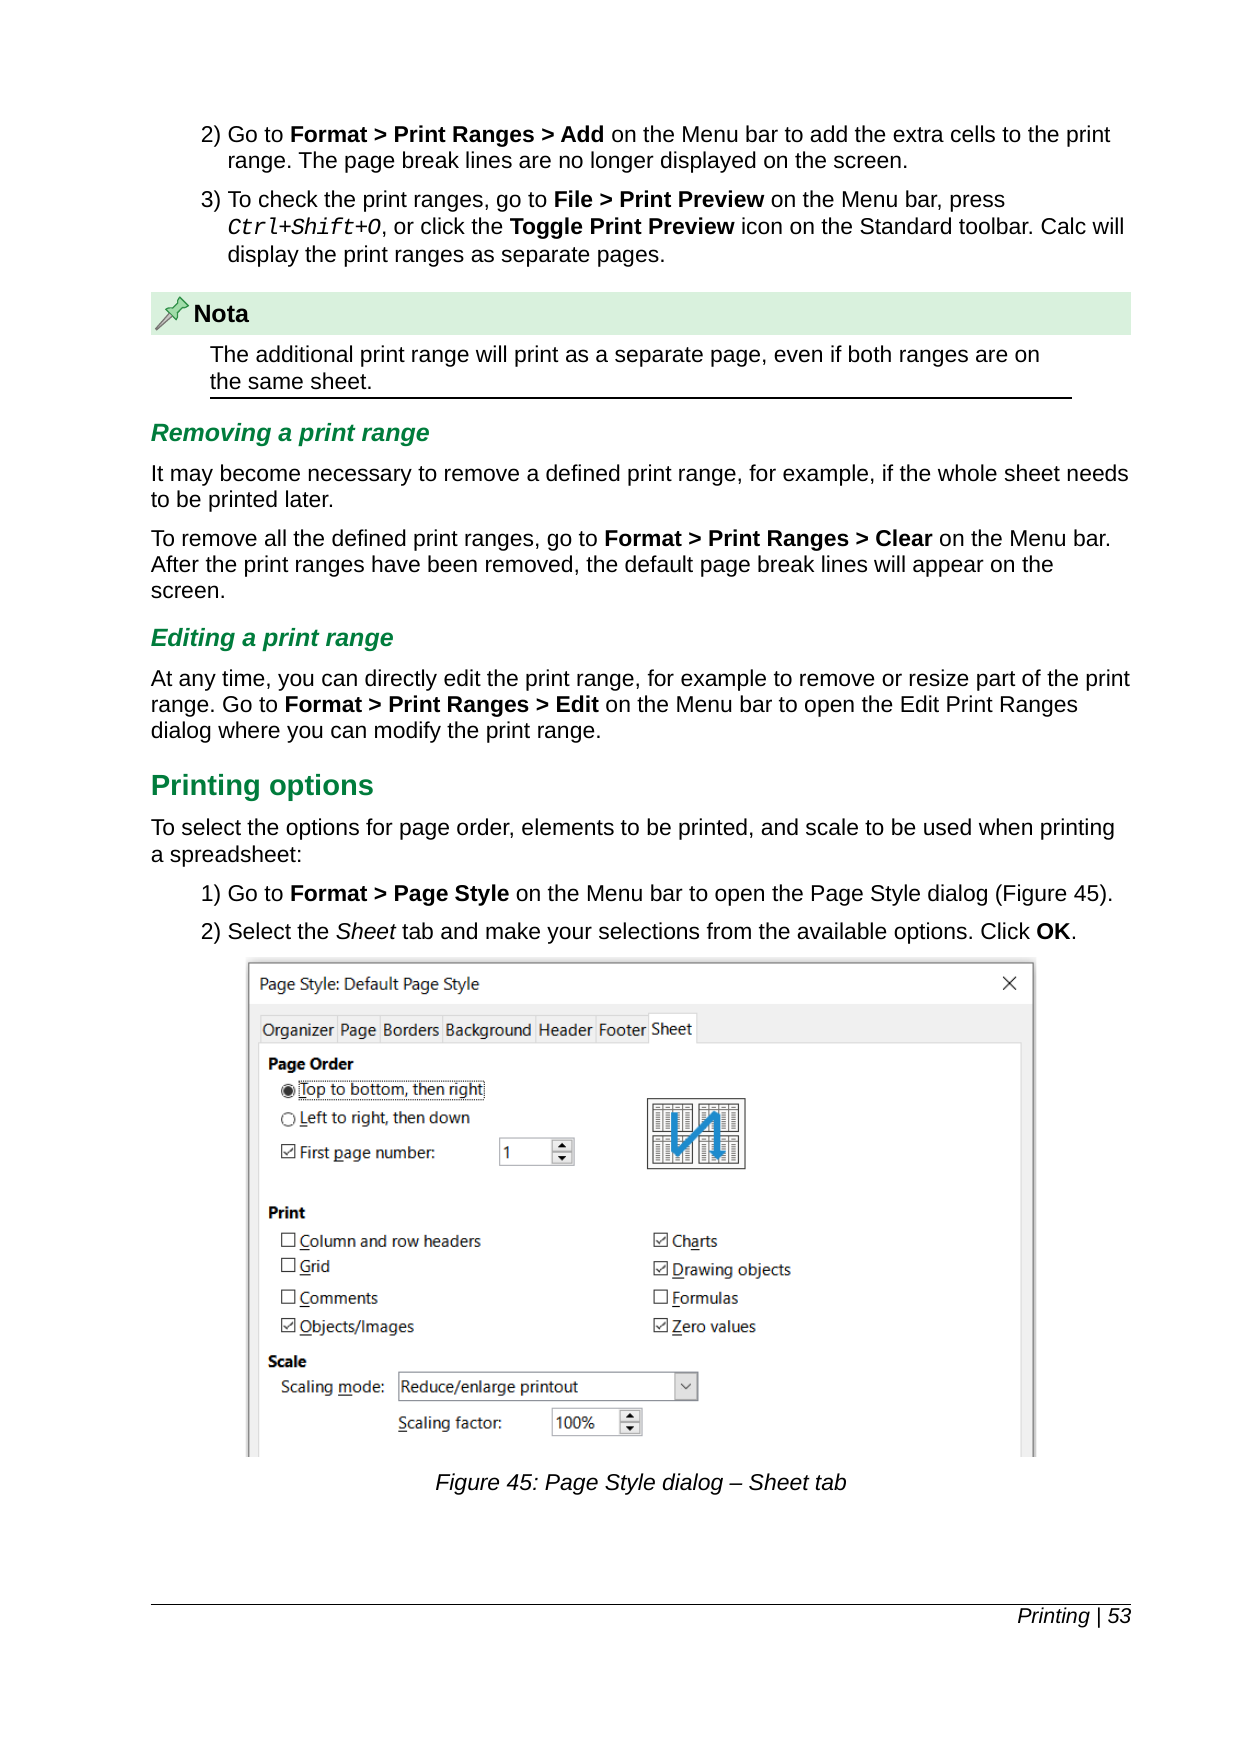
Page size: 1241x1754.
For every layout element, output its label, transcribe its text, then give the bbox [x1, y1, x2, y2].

subtitle Removing a print range [151, 418, 1131, 447]
picture [245, 957, 1037, 1457]
list Select the Sheet tab and make your selections from the available options. Click OK. [227, 918, 1131, 945]
text It may become necessary to remove a defined print range, for example, if the whole sheet needs to be printed later. [151, 459, 1131, 512]
subtitle Printing options [151, 768, 1131, 802]
list Go to Format > Print Ranges > Add on the Menu bar to add the extra cells to the print range. The page break lines are no longer displayed on the screen. [227, 121, 1131, 174]
list To check the print ranges, go to File > Print Preview on the Menu bar, press Ctrl+Shift+O, or click the Toggle Print Preview icon on the Standard toolbar. Calc will display the print ranges as separate pages. [227, 186, 1131, 267]
text Figure 45: Page Style dialog – Sheet tab [245, 1469, 1036, 1496]
text To remove all the defined print ranges, go to Format > Print Ranges > Clear on the Menu bar. After the print ranges have been removed, the default page break lines will appear on the screen. [151, 525, 1131, 604]
list To select the options for page order, elements to be printed, and scale to be used when printing a spreadsheet: [151, 814, 1131, 867]
text At any time, you can directly edit the print range, for example to remove or resize part of the print range. Go to Format > Print Ranges > Edit on the Menu bar to open the Edit Print Ranges dialog where you can modify the print range. [151, 664, 1131, 743]
text The additional print range will print as a separate page, even if both ranges are on the same sheet. [209, 341, 1072, 399]
subtitle Editing a print range [151, 623, 1131, 652]
subtitle Nota [151, 292, 1131, 335]
list Go to Format > Page Style on the Menu bar to open the Page Style dialog (Figure 45). [227, 879, 1131, 906]
